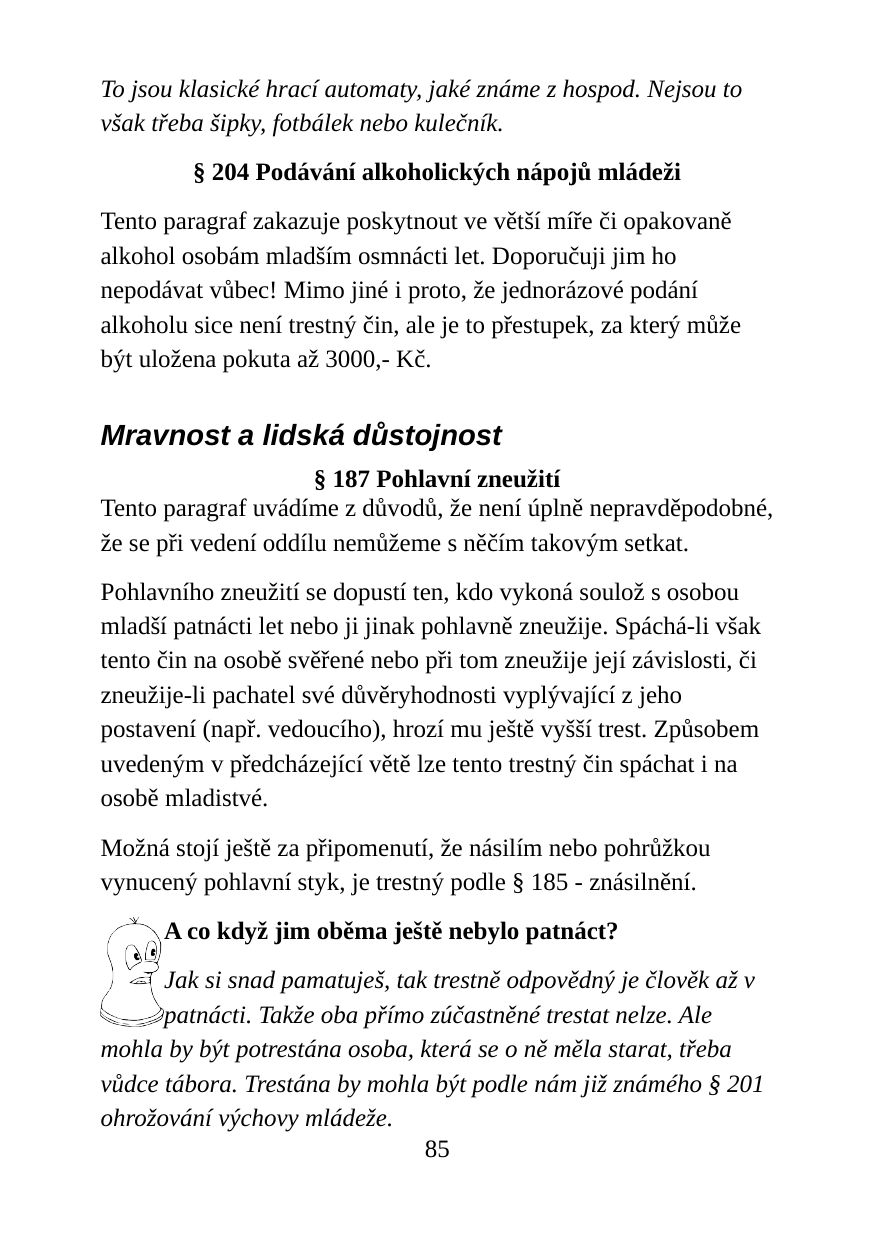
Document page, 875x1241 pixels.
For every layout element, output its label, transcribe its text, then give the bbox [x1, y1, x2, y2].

text A co když jim oběma ještě nebylo patnáct? [100, 916, 774, 945]
text Tento paragraf uvádíme z důvodů, že není úplně nepravděpodobné, že se při vedení oddílu nemůžeme s něčím takovým setkat. [100, 493, 774, 556]
text Jak si snad pamatuješ, tak trestně odpovědný je člověk až v patnácti. Takže oba přímo zúčastněné trestat nelze. Ale mohla by být potrestána osoba, která se o ně měla starat, třeba vůdce tábora. Trestána by mohla být podle nám již známého § 201 ohrožování výchovy mládeže. [100, 965, 774, 1132]
text § 204 Podávání alkoholických nápojů mládeži [100, 157, 774, 186]
text Tento paragraf zakazuje poskytnout ve větší míře či opakovaně alkohol osobám mladším osmnácti let. Doporučuji jim ho nepodávat vůbec! Mimo jiné i proto, že jednorázové podání alkoholu sice není trestný čin, ale je to přestupek, za který může být uložena pokuta až 3000,- Kč. [100, 206, 774, 373]
text To jsou klasické hrací automaty, jaké známe z hospod. Nejsou to však třeba šipky, fotbálek nebo kulečník. [100, 74, 774, 137]
text Možná stojí ještě za připomenutí, že násilím nebo pohrůžkou vynucený pohlavní styk, je trestný podle § 185 - znásilnění. [100, 833, 774, 896]
subtitle Mravnost a lidská důstojnost [100, 418, 774, 452]
text Pohlavního zneužití se dopustí ten, kdo vykoná soulož s osobou mladší patnácti let nebo ji jinak pohlavně zneužije. Spáchá-li však tento čin na osobě svěřené nebo při tom zneužije její závislosti, či zneužije-li pachatel své důvěryhodnosti vyplývající z jeho postavení (např. vedoucího), hrozí mu ještě vyšší trest. Způsobem uvedeným v předcházející větě lze tento trestný čin spáchat i na osobě mladistvé. [100, 577, 774, 812]
text § 187 Pohlavní zneužití [100, 464, 774, 493]
